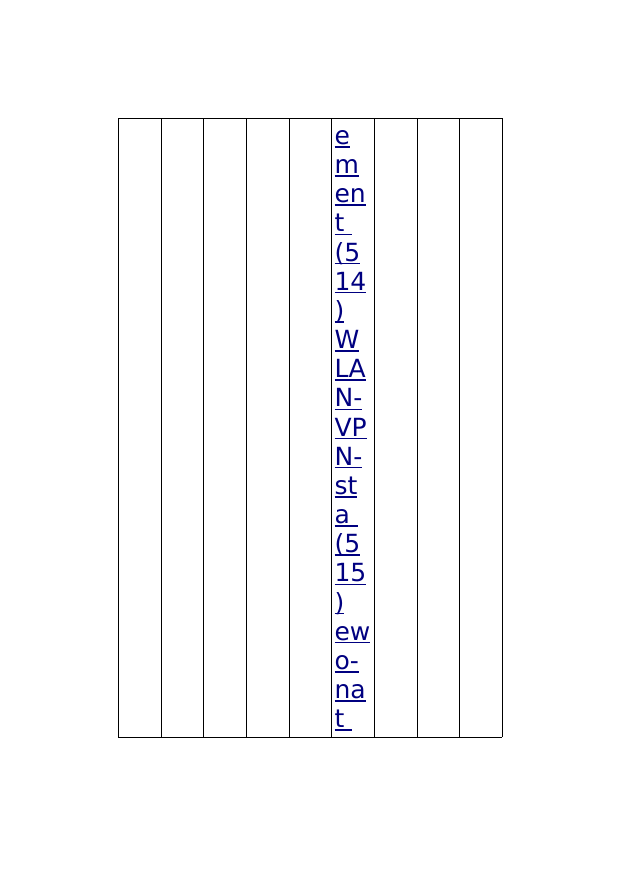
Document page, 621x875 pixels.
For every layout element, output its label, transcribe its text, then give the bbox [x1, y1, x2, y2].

table_cell [460, 119, 502, 737]
table_cell [247, 119, 289, 737]
table_cell [418, 119, 459, 737]
table_cell ement (514) WLAN-VPN-sta (515) ewo-nat [332, 119, 374, 737]
table_cell [162, 119, 203, 737]
table_cell [375, 119, 417, 737]
table_cell [119, 119, 161, 737]
table_cell [204, 119, 246, 737]
table_cell [290, 119, 331, 737]
